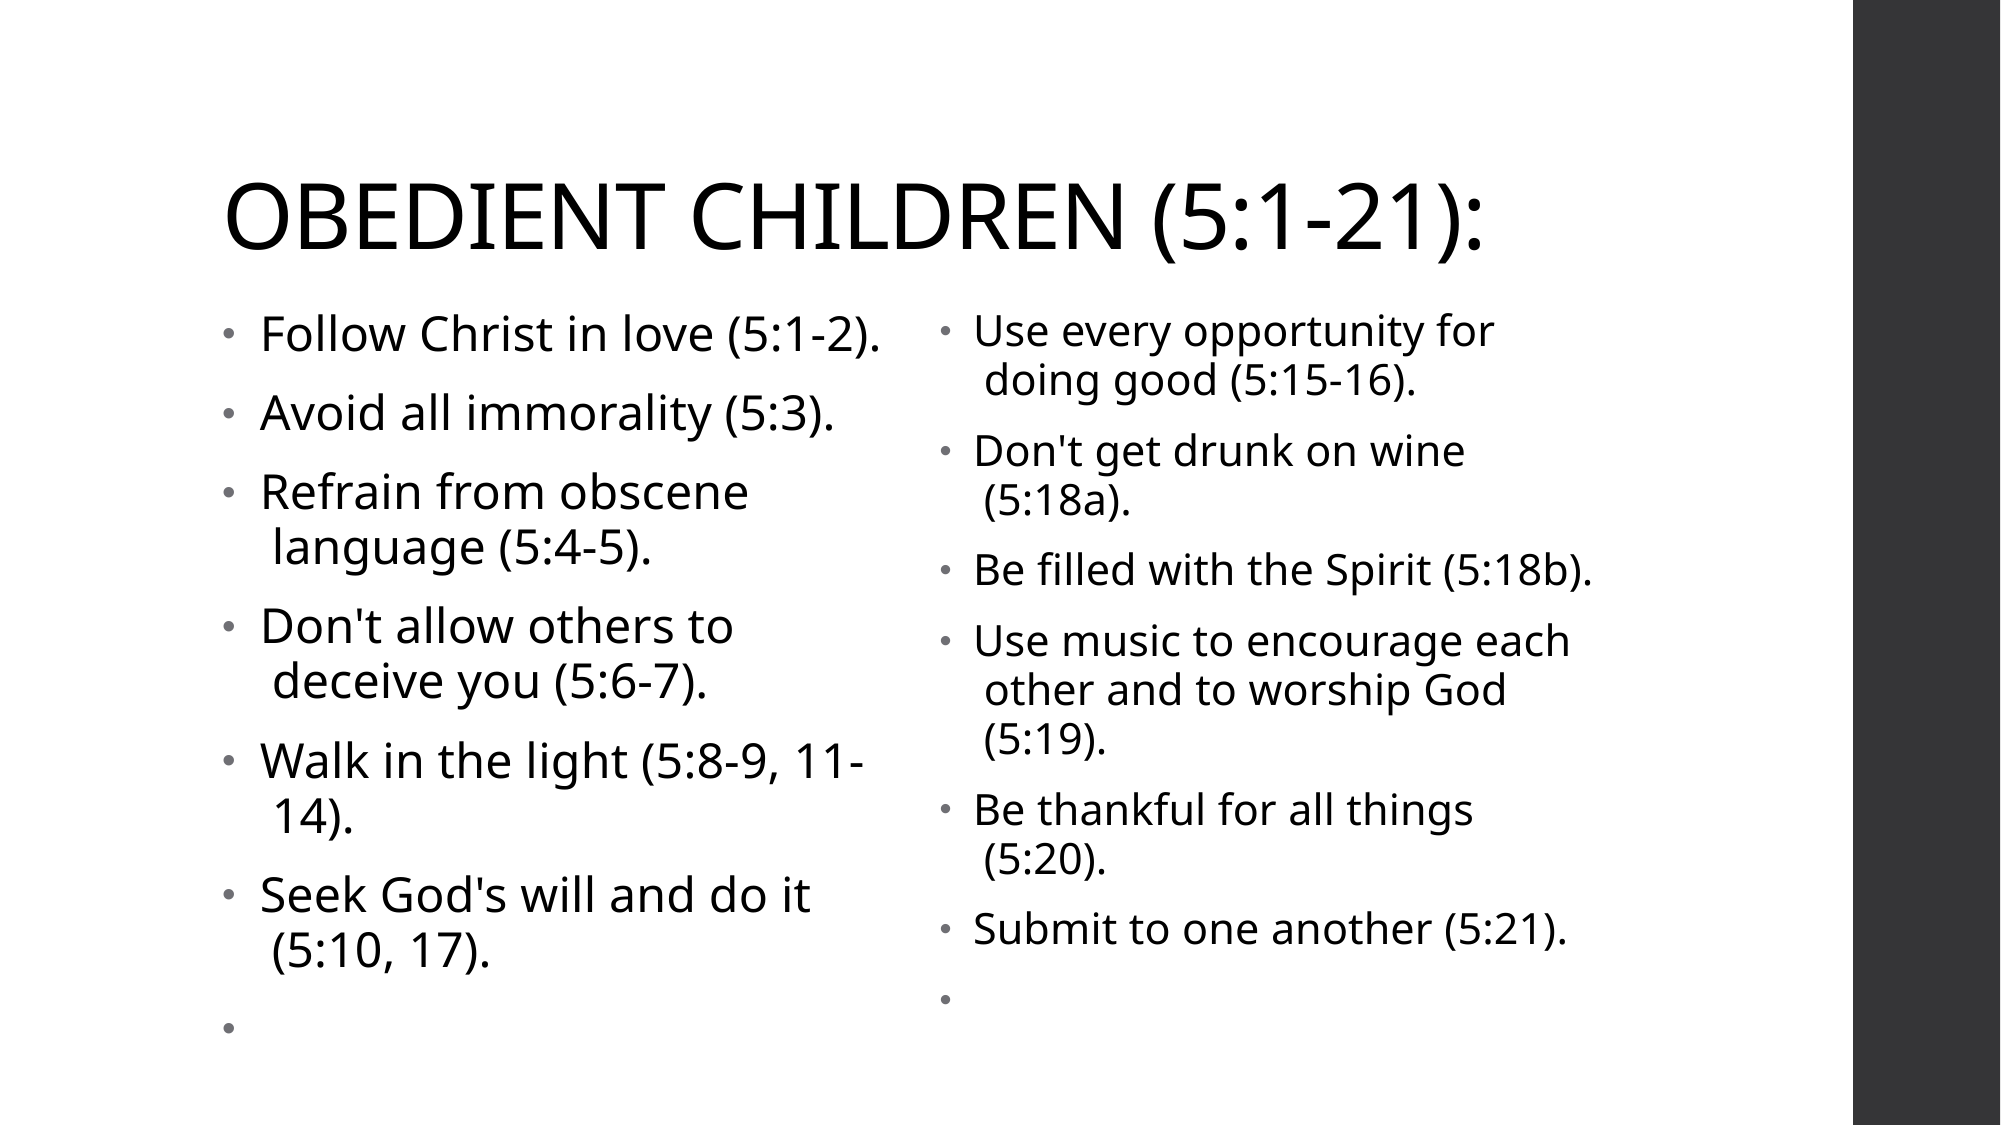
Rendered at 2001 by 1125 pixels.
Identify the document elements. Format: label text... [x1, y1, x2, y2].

title OBEDIENT CHILDREN (5:1-21): [206, 60, 1797, 278]
list Use every opportunity for doing good (5:15-16). Don't get drunk on wine (5:18a). Be filled with the Spirit (5:18b). Use music to encourage each other and to worship God (5:19). Be thankful for all things (5:20). Submit to one another (5:21). [924, 299, 1617, 1014]
list Follow Christ in love (5:1-2). Avoid all immorality (5:3). Refrain from obscene language (5:4-5). Don't allow others to deceive you (5:6-7). Walk in the light (5:8-9, 11-14). Seek God's will and do it (5:10, 17). [207, 299, 900, 1014]
